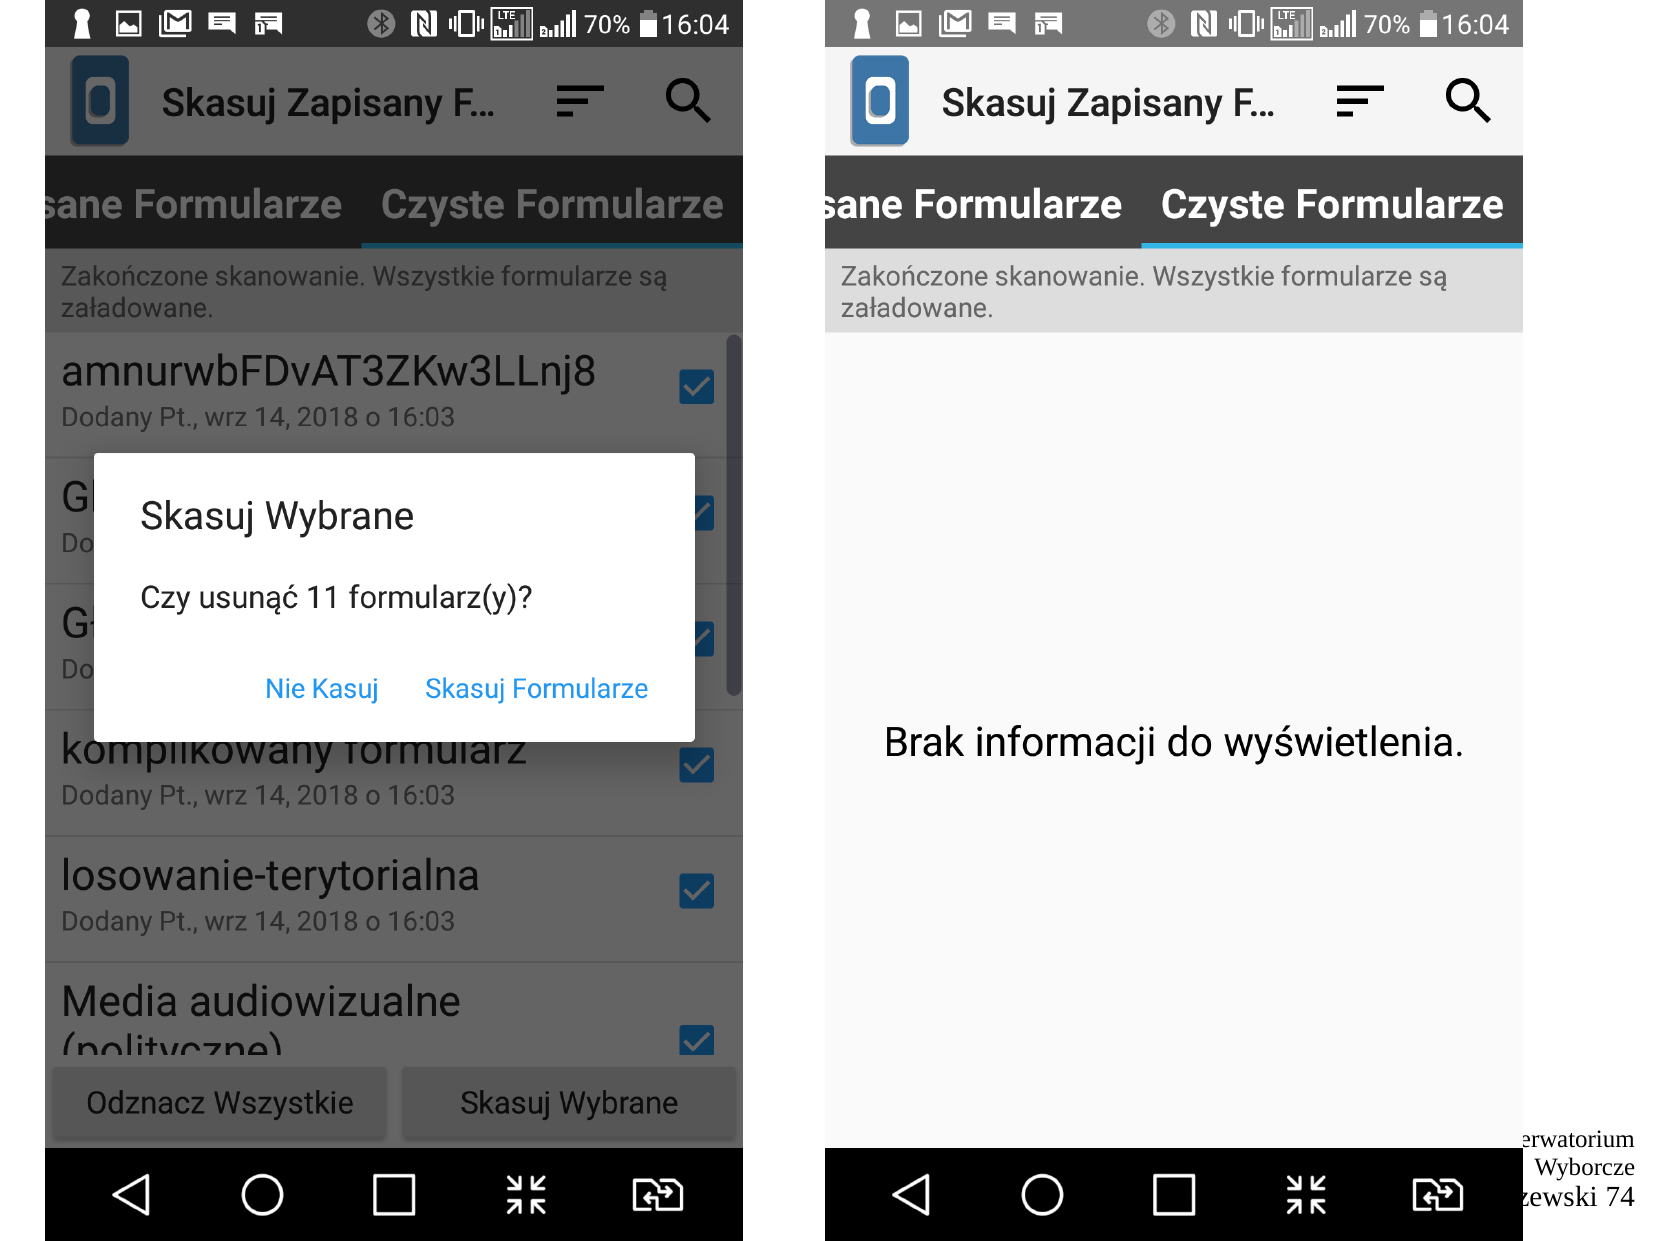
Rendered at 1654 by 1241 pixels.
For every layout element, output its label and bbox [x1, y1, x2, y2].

picture [825, 0, 1523, 1241]
picture [45, 0, 743, 1241]
